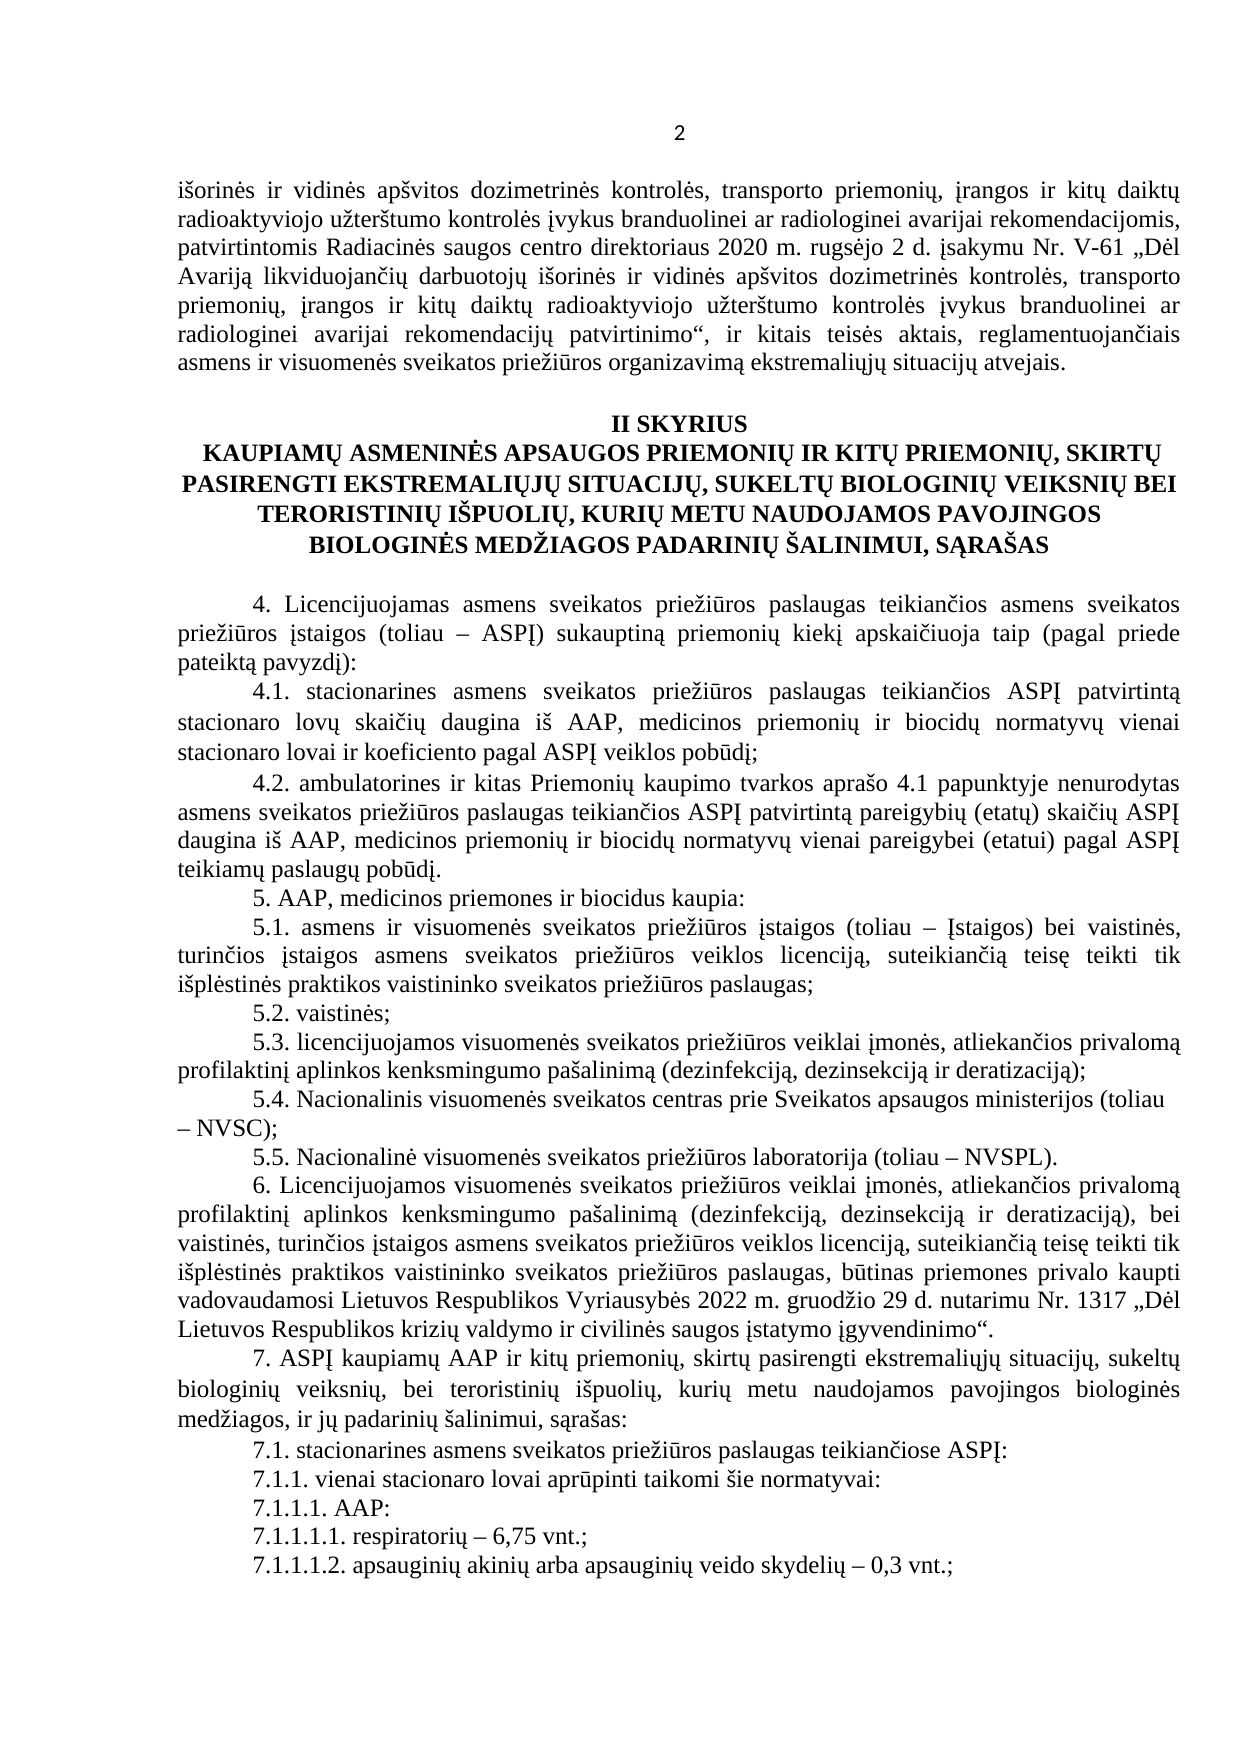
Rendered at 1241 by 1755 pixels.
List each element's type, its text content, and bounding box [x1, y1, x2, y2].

text 4.1. stacionarines asmens sveikatos priežiūros paslaugas teikiančios ASPĮ patvirtintą stacionaro lovų skaičių daugina iš AAP, medicinos priemonių ir biocidų normatyvų vienai stacionaro lovai ir koeficiento pagal ASPĮ veiklos pobūdį; [177, 676, 1181, 766]
text 7.1.1.1. AAP: [177, 1493, 1181, 1521]
text II SKYRIUS [177, 409, 1181, 438]
text 6. Licencijuojamos visuomenės sveikatos priežiūros veiklai įmonės, atliekančios privalomą profilaktinį aplinkos kenksmingumo pašalinimą (dezinfekciją, dezinsekciją ir deratizaciją), bei vaistinės, turinčios įstaigos asmens sveikatos priežiūros veiklos licenciją, suteikiančią teisę teikti tik išplėstinės praktikos vaistininko sveikatos priežiūros paslaugas, būtinas priemones privalo kaupti vadovaudamosi Lietuvos Respublikos Vyriausybės 2022 m. gruodžio 29 d. nutarimu Nr. 1317 „Dėl Lietuvos Respublikos krizių valdymo ir civilinės saugos įstatymo įgyvendinimo“. [177, 1171, 1181, 1343]
text KAUPIAMŲ ASMENINĖS APSAUGOS PRIEMONIŲ IR KITŲ PRIEMONIŲ, SKIRTŲ PASIRENGTI EKSTREMALIŲJŲ SITUACIJŲ, SUKELTŲ BIOLOGINIŲ VEIKSNIŲ BEI TERORISTINIŲ IŠPUOLIŲ, KURIŲ METU NAUDOJAMOS PAVOJINGOS BIOLOGINĖS MEDŽIAGOS PADARINIŲ ŠALINIMUI, SĄRAŠAS [177, 438, 1181, 559]
text 7.1.1.1.2. apsauginių akinių arba apsauginių veido skydelių – 0,3 vnt.; [177, 1550, 1181, 1579]
text 7. ASPĮ kaupiamų AAP ir kitų priemonių, skirtų pasirengti ekstremaliųjų situacijų, sukeltų biologinių veiksnių, bei teroristinių išpuolių, kurių metu naudojamos pavojingos biologinės medžiagos, ir jų padarinių šalinimui, sąrašas: [177, 1343, 1181, 1433]
text 7.1. stacionarines asmens sveikatos priežiūros paslaugas teikiančiose ASPĮ: [177, 1435, 1181, 1464]
text 4. Licencijuojamas asmens sveikatos priežiūros paslaugas teikiančios asmens sveikatos priežiūros įstaigos (toliau – ASPĮ) sukauptiną priemonių kiekį apskaičiuoja taip (pagal priede pateiktą pavyzdį): [177, 589, 1181, 676]
text 5.2. vaistinės; [177, 998, 1181, 1027]
text 7.1.1.1.1. respiratorių – 6,75 vnt.; [177, 1521, 1181, 1550]
text 4.2. ambulatorines ir kitas Priemonių kaupimo tvarkos aprašo 4.1 papunktyje nenurodytas asmens sveikatos priežiūros paslaugas teikiančios ASPĮ patvirtintą pareigybių (etatų) skaičių ASPĮ daugina iš AAP, medicinos priemonių ir biocidų normatyvų vienai pareigybei (etatui) pagal ASPĮ teikiamų paslaugų pobūdį. [177, 768, 1181, 883]
text išorinės ir vidinės apšvitos dozimetrinės kontrolės, transporto priemonių, įrangos ir kitų daiktų radioaktyviojo užterštumo kontrolės įvykus branduolinei ar radiologinei avarijai rekomendacijomis, patvirtintomis Radiacinės saugos centro direktoriaus 2020 m. rugsėjo 2 d. įsakymu Nr. V-61 „Dėl Avariją likviduojančių darbuotojų išorinės ir vidinės apšvitos dozimetrinės kontrolės, transporto priemonių, įrangos ir kitų daiktų radioaktyviojo užterštumo kontrolės įvykus branduolinei ar radiologinei avarijai rekomendacijų patvirtinimo“, ir kitais teisės aktais, reglamentuojančiais asmens ir visuomenės sveikatos priežiūros organizavimą ekstremaliųjų situacijų atvejais. [177, 175, 1181, 376]
text 5. AAP, medicinos priemones ir biocidus kaupia: [177, 883, 1181, 912]
text 7.1.1. vienai stacionaro lovai aprūpinti taikomi šie normatyvai: [177, 1464, 1181, 1493]
text 5.4. Nacionalinis visuomenės sveikatos centras prie Sveikatos apsaugos ministerijos (toliau – NVSC); [177, 1084, 1181, 1142]
text 5.5. Nacionalinė visuomenės sveikatos priežiūros laboratorija (toliau – NVSPL). [177, 1142, 1181, 1171]
text 5.3. licencijuojamos visuomenės sveikatos priežiūros veiklai įmonės, atliekančios privalomą profilaktinį aplinkos kenksmingumo pašalinimą (dezinfekciją, dezinsekciją ir deratizaciją); [177, 1027, 1181, 1084]
text 5.1. asmens ir visuomenės sveikatos priežiūros įstaigos (toliau – Įstaigos) bei vaistinės, turinčios įstaigos asmens sveikatos priežiūros veiklos licenciją, suteikiančią teisę teikti tik išplėstinės praktikos vaistininko sveikatos priežiūros paslaugas; [177, 912, 1181, 998]
